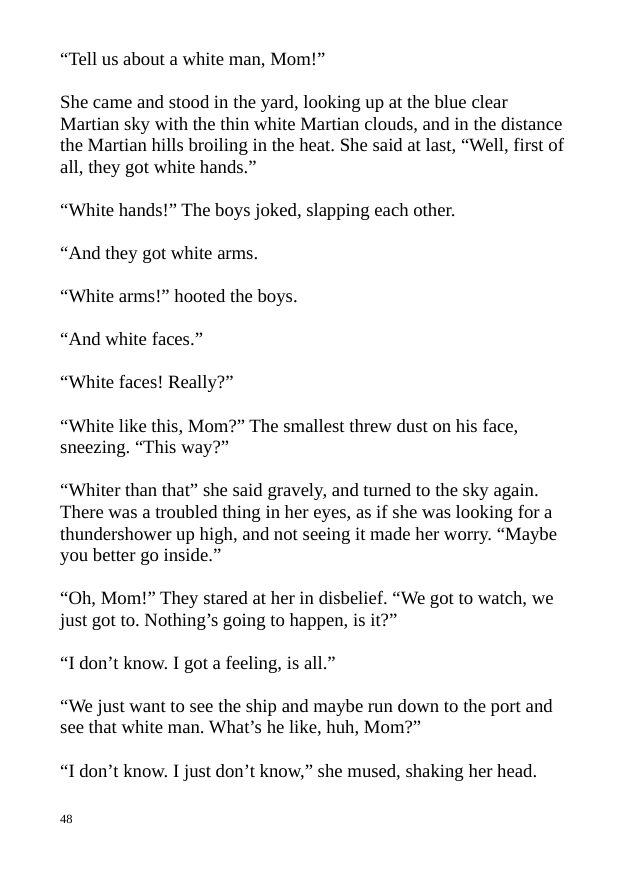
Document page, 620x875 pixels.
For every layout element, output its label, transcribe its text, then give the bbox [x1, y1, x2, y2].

text “Tell us about a white man, Mom!” She came and stood in the yard, looking up at the blue clear Martian sky with the thin white Martian clouds, and in the distance the Martian hills broiling in the heat. She said at last, “Well, first of all, they got white hands.” “White hands!” The boys joked, slapping each other. “And they got white arms. “White arms!” hooted the boys. “And white faces.” “White faces! Really?” “White like this, Mom?” The smallest threw dust on his face, sneezing. “This way?” “Whiter than that” she said gravely, and turned to the sky again. There was a troubled thing in her eyes, as if she was looking for a thundershower up high, and not seeing it made her worry. “Maybe you better go inside.” “Oh, Mom!” They stared at her in disbelief. “We got to watch, we just got to. Nothing’s going to happen, is it?” “I don’t know. I got a feeling, is all.” “We just want to see the ship and maybe run down to the port and see that white man. What’s he like, huh, Mom?” “I don’t know. I just don’t know,” she mused, shaking her head. [60, 48, 571, 781]
